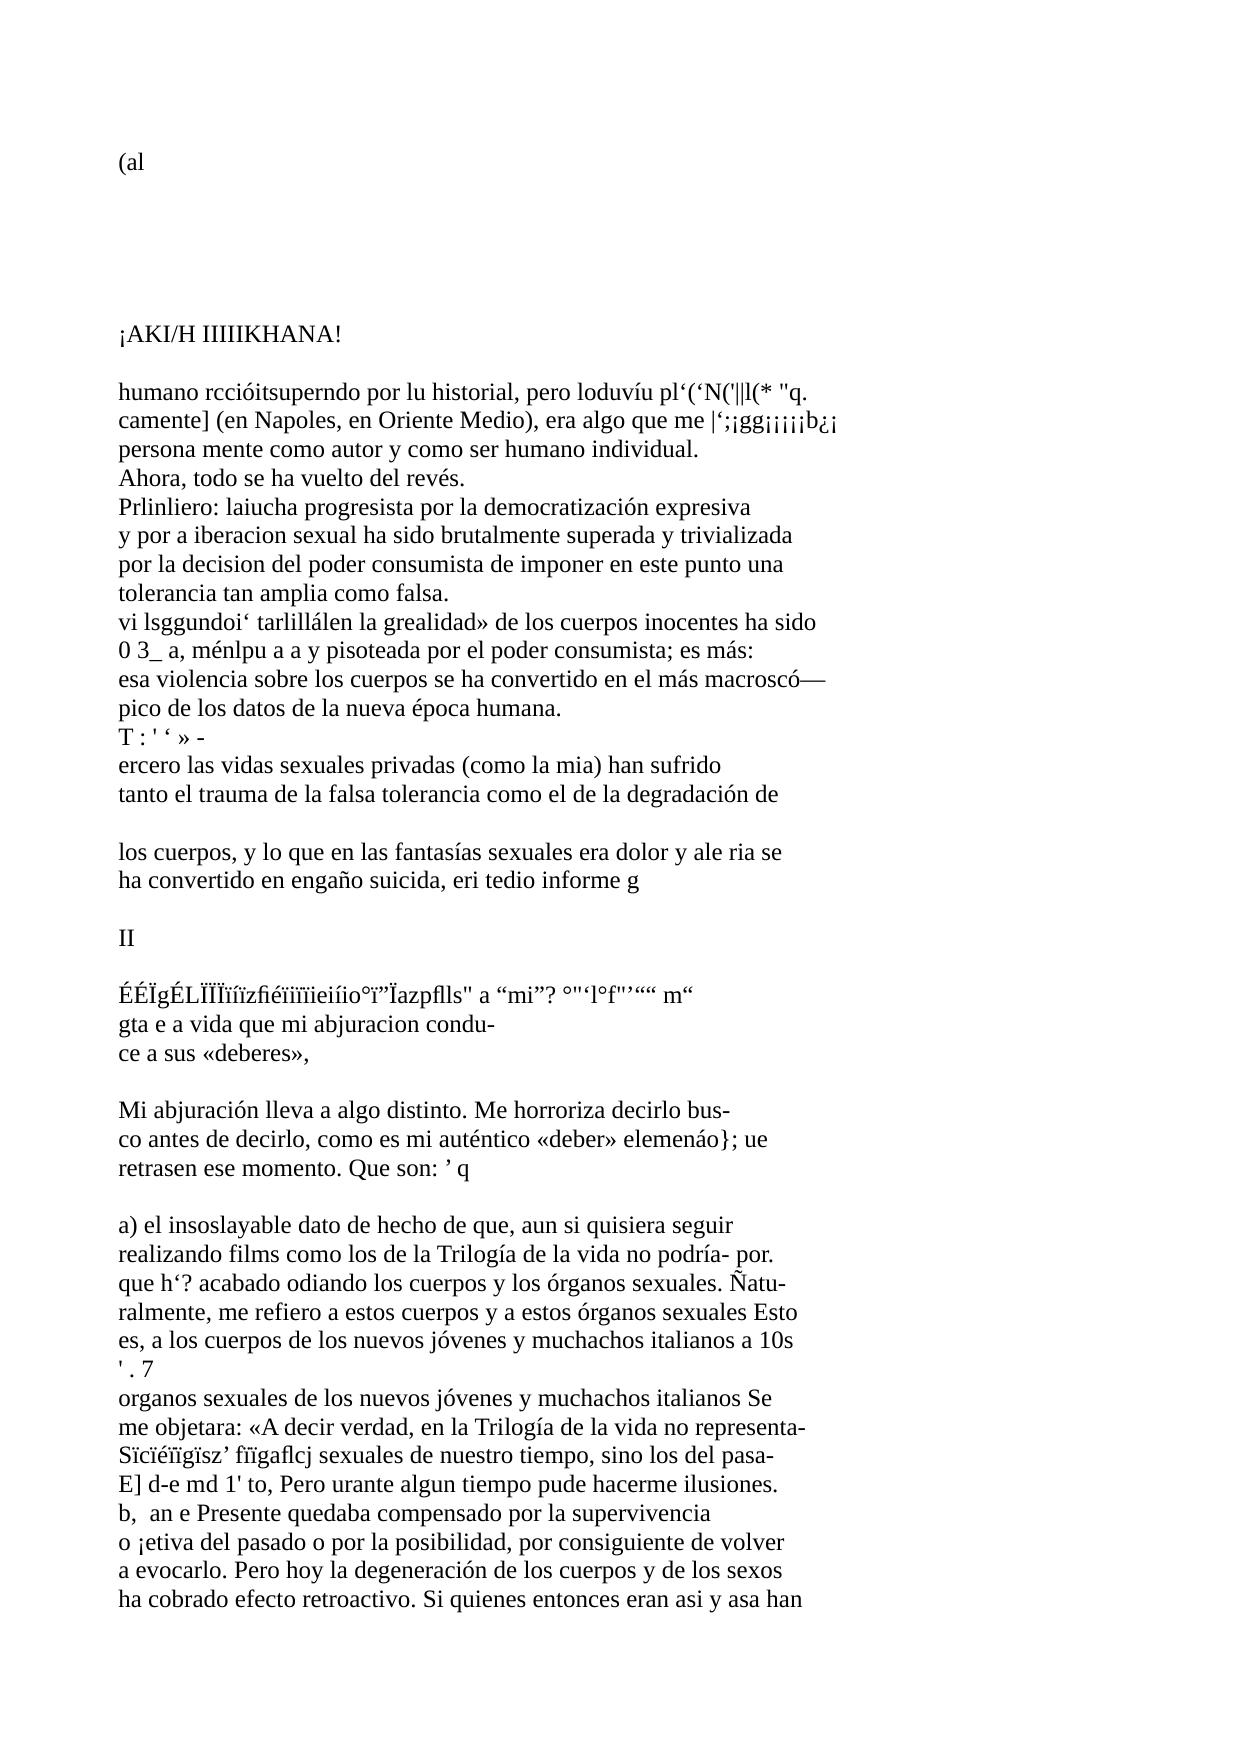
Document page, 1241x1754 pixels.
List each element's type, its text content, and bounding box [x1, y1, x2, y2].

text tolerancia tan amplia como falsa. [118, 578, 1122, 607]
text 0 3_ a, ménlpu a a y pisoteada por el poder consumista; es más: [118, 636, 1122, 664]
text o ¡etiva del pasado o por la posibilidad, por consiguiente de volver [118, 1527, 1122, 1556]
text camente] (en Napoles, en Oriente Medio), era algo que me |‘;¡gg¡¡¡¡¡b¿¡ [118, 406, 1122, 434]
text (al [118, 147, 1122, 176]
text me objetara: «A decir verdad, en la Trilogía de la vida no representa- [118, 1412, 1122, 1441]
text persona mente como autor y como ser humano individual. [118, 434, 1122, 463]
text ercero las vidas sexuales privadas (como la mia) han sufrido [118, 751, 1122, 779]
text los cuerpos, y lo que en las fantasías sexuales era dolor y ale ria se [118, 837, 1122, 866]
text b, an e Presente quedaba compensado por la supervivencia [118, 1498, 1122, 1527]
text ralmente, me refiero a estos cuerpos y a estos órganos sexuales Esto [118, 1297, 1122, 1326]
text T : ' ‘ » - [118, 722, 1122, 751]
text gta e a vida que mi abjuracion condu- [118, 1009, 1122, 1038]
text que h‘? acabado odiando los cuerpos y los órganos sexuales. Ñatu- [118, 1268, 1122, 1297]
text y por a iberacion sexual ha sido brutalmente superada y trivializada [118, 521, 1122, 549]
text retrasen ese momento. Que son: ’ q [118, 1153, 1122, 1182]
text ce a sus «deberes», [118, 1038, 1122, 1067]
text II [118, 923, 1122, 952]
text es, a los cuerpos de los nuevos jóvenes y muchachos italianos a 10s [118, 1326, 1122, 1354]
text tanto el trauma de la falsa tolerancia como el de la degradación de [118, 779, 1122, 808]
text ÉÉÏgÉLÏÏÏïíïzﬁéïiïïieiíio°ï”Ïazpﬂls" a “mi”? °"‘l°f"’““ m“ [118, 981, 1122, 1009]
text Mi abjuración lleva a algo distinto. Me horroriza decirlo bus- [118, 1096, 1122, 1124]
text a) el insoslayable dato de hecho de que, aun si quisiera seguir [118, 1211, 1122, 1239]
text organos sexuales de los nuevos jóvenes y muchachos italianos Se [118, 1383, 1122, 1412]
text vi lsggundoi‘ tarlillálen la grealidad» de los cuerpos inocentes ha sido [118, 607, 1122, 636]
text ¡AKI/H IIIIIKHANA! [118, 319, 1122, 348]
text E] d-e md 1' to, Pero urante algun tiempo pude hacerme ilusiones. [118, 1469, 1122, 1498]
text Ahora, todo se ha vuelto del revés. [118, 463, 1122, 492]
text por la decision del poder consumista de imponer en este punto una [118, 549, 1122, 578]
text pico de los datos de la nueva época humana. [118, 693, 1122, 722]
text ha convertido en engaño suicida, eri tedio informe g [118, 866, 1122, 894]
text ha cobrado efecto retroactivo. Si quienes entonces eran asi y asa han [118, 1584, 1122, 1613]
text co antes de decirlo, como es mi auténtico «deber» elemenáo}; ue [118, 1124, 1122, 1153]
text a evocarlo. Pero hoy la degeneración de los cuerpos y de los sexos [118, 1556, 1122, 1584]
text esa violencia sobre los cuerpos se ha convertido en el más macroscó— [118, 664, 1122, 693]
text humano rccióitsuperndo por lu historial, pero loduvíu pl‘(‘N('||l(* "q. [118, 377, 1122, 406]
text Prlinliero: laiucha progresista por la democratización expresiva [118, 492, 1122, 521]
text Sïcïéïïgïsz’ fïïgaﬂcj sexuales de nuestro tiempo, sino los del pasa- [118, 1441, 1122, 1469]
text ' . 7 [118, 1354, 1122, 1383]
text realizando films como los de la Trilogía de la vida no podría- por. [118, 1239, 1122, 1268]
